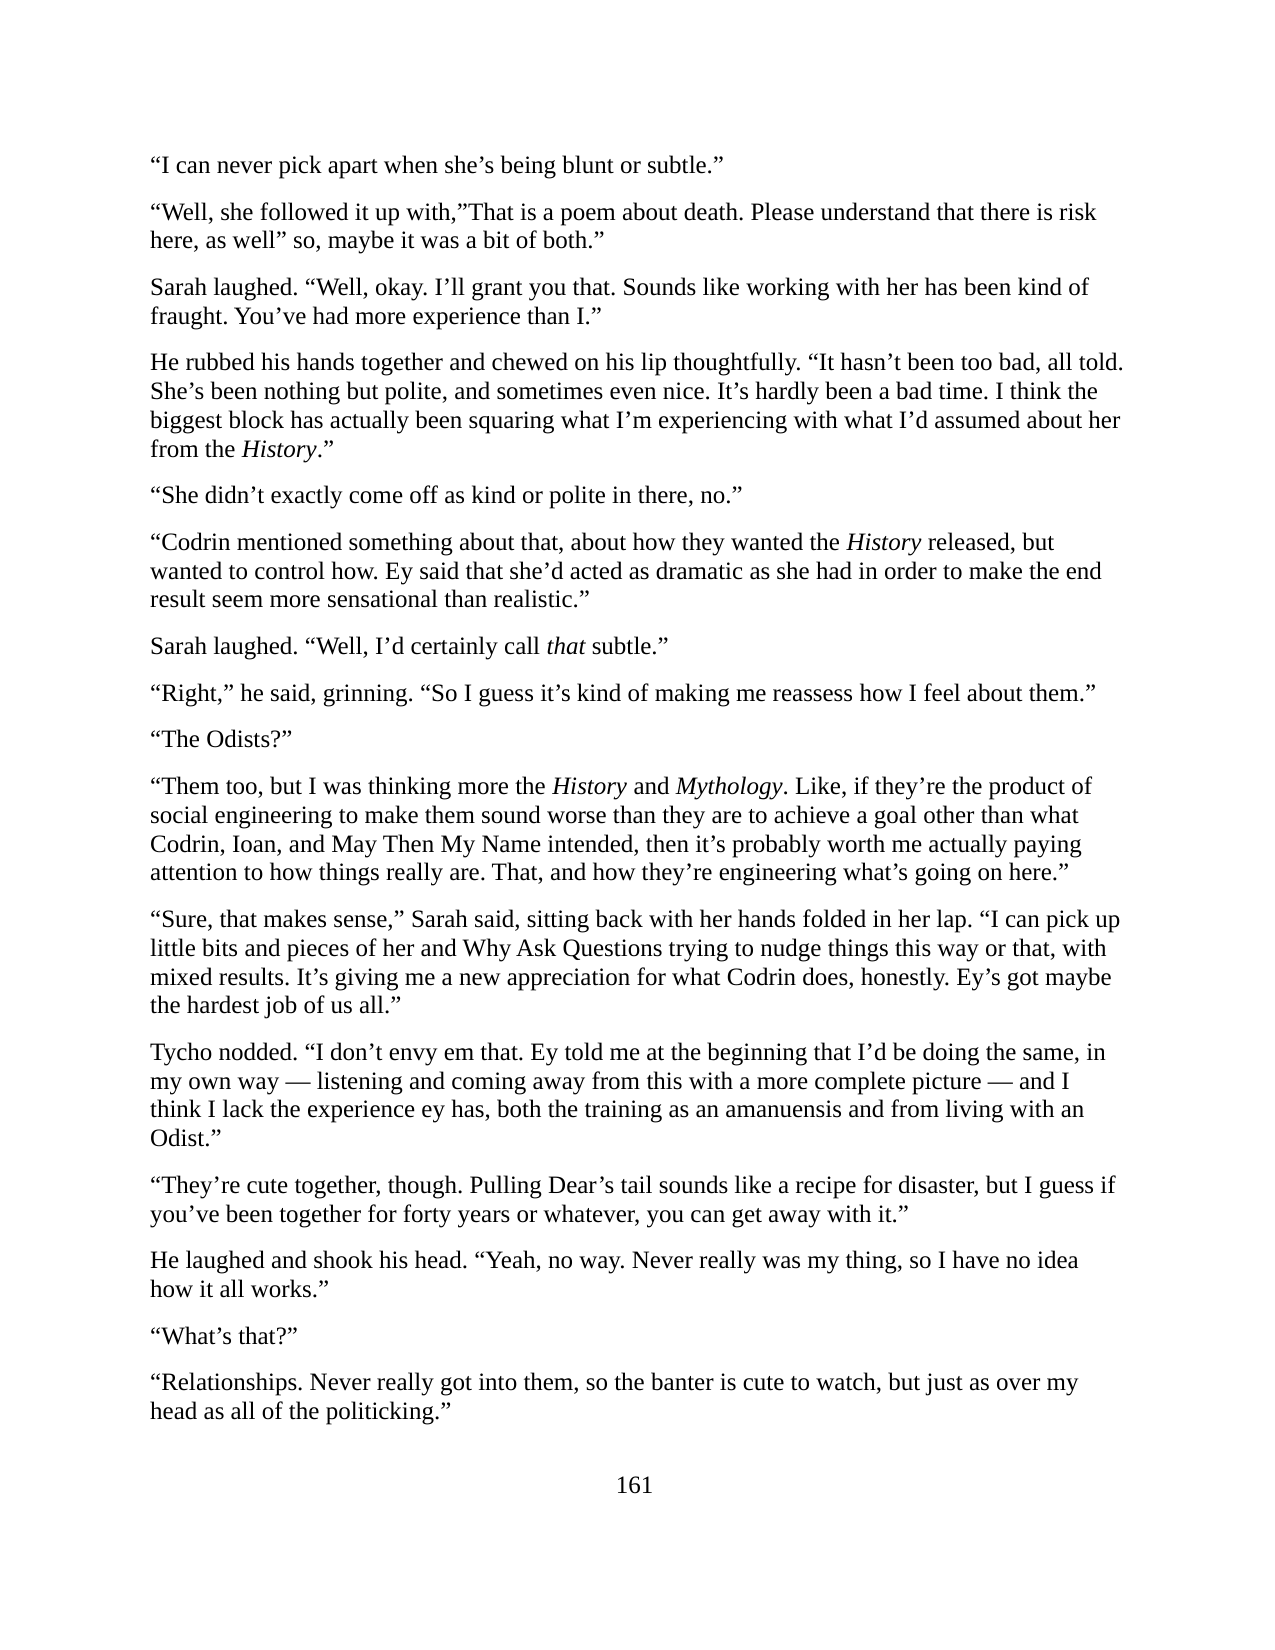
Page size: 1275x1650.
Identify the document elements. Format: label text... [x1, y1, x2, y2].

text Sarah laughed. “Well, I’d certainly call that subtle.” [150, 631, 1125, 660]
text “Well, she followed it up with,”That is a poem about death. Please understand that there is risk here, as well” so, maybe it was a bit of both.” [150, 197, 1125, 254]
text “Them too, but I was thinking more the History and Mythology. Like, if they’re the product of social engineering to make them sound worse than they are to achieve a goal other than what Codrin, Ioan, and May Then My Name intended, then it’s probably worth me actually paying attention to how things really are. That, and how they’re engineering what’s going on here.” [150, 771, 1125, 886]
text “Codrin mentioned something about that, about how they wanted the History released, but wanted to control how. Ey said that she’d acted as dramatic as she had in order to make the end result seem more sensational than realistic.” [150, 527, 1125, 613]
text “The Odists?” [150, 724, 1125, 753]
text “They’re cute together, though. Pulling Dear’s tail sounds like a recipe for disaster, but I guess if you’ve been together for forty years or whatever, you can get away with it.” [150, 1170, 1125, 1227]
text “Right,” he said, grinning. “So I guess it’s kind of making me reassess how I feel about them.” [150, 678, 1125, 707]
text “What’s that?” [150, 1321, 1125, 1349]
text Sarah laughed. “Well, okay. I’ll grant you that. Sounds like working with her has been kind of fraught. You’ve had more experience than I.” [150, 272, 1125, 329]
text Tycho nodded. “I don’t envy em that. Ey told me at the beginning that I’d be doing the same, in my own way — listening and coming away from this with a more complete picture — and I think I lack the experience ey has, both the training as an amanuensis and from living with an Odist.” [150, 1037, 1125, 1152]
text “Relationships. Never really got into them, so the banter is cute to watch, but just as over my head as all of the politicking.” [150, 1367, 1125, 1425]
text He laughed and shook his head. “Yeah, no way. Never really was my thing, so I have no idea how it all works.” [150, 1245, 1125, 1303]
text “Sure, that makes sense,” Sarah said, sitting back with her hands folded in her lap. “I can pick up little bits and pieces of her and Why Ask Questions trying to nudge things this way or that, with mixed results. It’s giving me a new appreciation for what Codrin does, honestly. Ey’s got maybe the hardest job of us all.” [150, 904, 1125, 1019]
text “I can never pick apart when she’s being blunt or subtle.” [150, 150, 1125, 179]
text He rubbed his hands together and chewed on his lip thoughtfully. “It hasn’t been too bad, all told. She’s been nothing but polite, and sometimes even nice. It’s hardly been a bad time. I think the biggest block has actually been squaring what I’m experiencing with what I’d assumed about her from the History.” [150, 347, 1125, 462]
text “She didn’t exactly come off as kind or polite in there, no.” [150, 480, 1125, 509]
